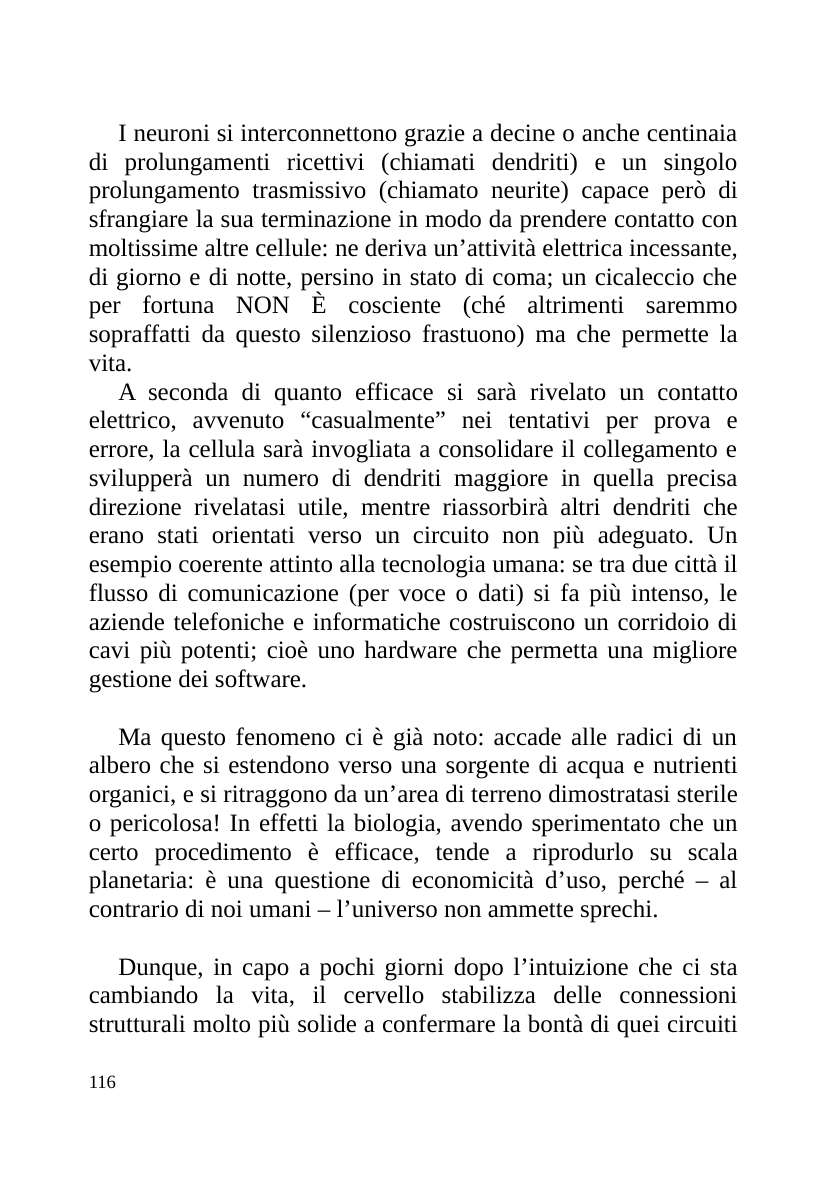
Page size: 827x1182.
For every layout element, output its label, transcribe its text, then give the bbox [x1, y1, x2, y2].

text Ma questo fenomeno ci è già noto: accade alle radici di un albero che si estendono verso una sorgente di acqua e nutrienti organici, e si ritraggono da un’area di terreno dimostratasi sterile o pericolosa! In effetti la biologia, avendo sperimentato che un certo procedimento è efficace, tende a riprodurlo su scala planetaria: è una questione di economicità d’uso, perché ‒ al contrario di noi umani ‒ l’universo non ammette sprechi. [88, 722, 738, 923]
text I neuroni si interconnettono grazie a decine o anche centinaia di prolungamenti ricettivi (chiamati dendriti) e un singolo prolungamento trasmissivo (chiamato neurite) capace però di sfrangiare la sua terminazione in modo da prendere contatto con moltissime altre cellule: ne deriva un’attività elettrica incessante, di giorno e di notte, persino in stato di coma; un cicaleccio che per fortuna NON È cosciente (ché altrimenti saremmo sopraffatti da questo silenzioso frastuono) ma che permette la vita. [88, 118, 738, 377]
text A seconda di quanto efficace si sarà rivelato un contatto elettrico, avvenuto “casualmente” nei tentativi per prova e errore, la cellula sarà invogliata a consolidare il collegamento e svilupperà un numero di dendriti maggiore in quella precisa direzione rivelatasi utile, mentre riassorbirà altri dendriti che erano stati orientati verso un circuito non più adeguato. Un esempio coerente attinto alla tecnologia umana: se tra due città il flusso di comunicazione (per voce o dati) si fa più intenso, le aziende telefoniche e informatiche costruiscono un corridoio di cavi più potenti; cioè uno hardware che permetta una migliore gestione dei software. [88, 377, 738, 693]
text Dunque, in capo a pochi giorni dopo l’intuizione che ci sta cambiando la vita, il cervello stabilizza delle connessioni strutturali molto più solide a confermare la bontà di quei circuiti [88, 952, 738, 1038]
